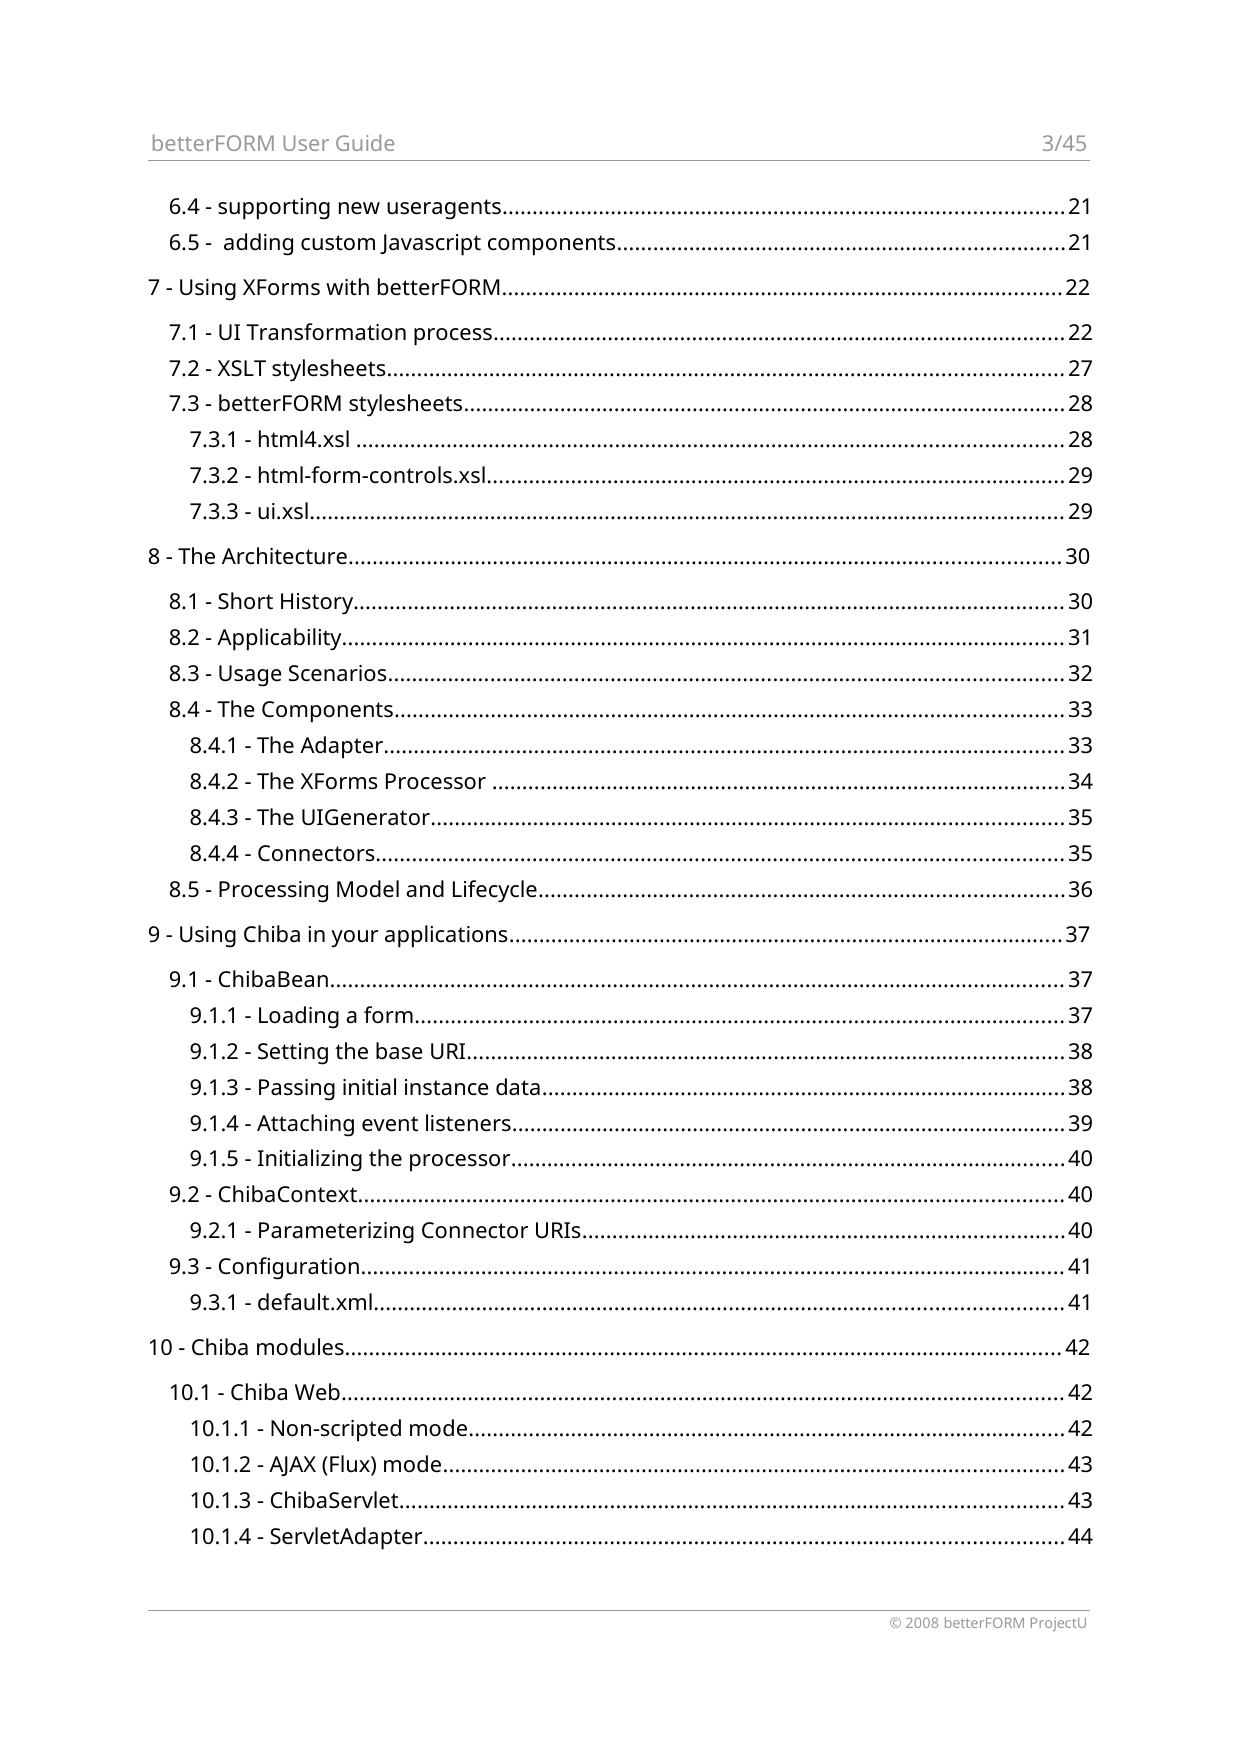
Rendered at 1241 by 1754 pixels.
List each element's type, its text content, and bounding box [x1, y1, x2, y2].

text 8.1 - Short History 30 [168, 586, 1093, 616]
text 9.1.4 - Attaching event listeners 39 [189, 1107, 1093, 1137]
text 8.3 - Usage Scenarios 32 [168, 658, 1093, 688]
text 7.2 - XSLT stylesheets 27 [168, 352, 1093, 382]
text 9.1.1 - Loading a form 37 [189, 999, 1093, 1029]
text 9.1.2 - Setting the base URI 38 [189, 1036, 1093, 1066]
text 8.5 - Processing Model and Lifecycle 36 [168, 874, 1093, 904]
text 7.3.1 - html4.xsl 28 [189, 424, 1093, 454]
text 10 - Chiba modules 42 [148, 1332, 1090, 1362]
text 10.1.3 - ChibaServlet 43 [189, 1485, 1093, 1515]
text 9.1 - ChibaBean 37 [168, 964, 1093, 994]
text 10.1.4 - ServletAdapter 44 [189, 1521, 1093, 1551]
text 10.1.2 - AJAX (Flux) mode 43 [189, 1449, 1093, 1479]
text 9.2.1 - Parameterizing Connector URIs 40 [189, 1215, 1093, 1245]
text 7 - Using XForms with betterFORM 22 [148, 271, 1090, 301]
text 8.4.3 - The UIGenerator 35 [189, 802, 1093, 832]
text 9.1.3 - Passing initial instance data 38 [189, 1071, 1093, 1101]
text 9.2 - ChibaContext 40 [168, 1179, 1093, 1209]
text 6.5 - adding custom Javascript components 21 [168, 226, 1093, 256]
text 8.4.2 - The XForms Processor 34 [189, 766, 1093, 796]
text 9.3.1 - default.xml 41 [189, 1287, 1093, 1317]
text 8.4.4 - Connectors 35 [189, 838, 1093, 868]
text 8 - The Architecture 30 [148, 541, 1090, 571]
text 7.3 - betterFORM stylesheets 28 [168, 388, 1093, 418]
text 9.1.5 - Initializing the processor 40 [189, 1143, 1093, 1173]
text 8.2 - Applicability 31 [168, 622, 1093, 652]
text 7.3.3 - ui.xsl 29 [189, 496, 1093, 526]
text 8.4.1 - The Adapter 33 [189, 730, 1093, 760]
text 6.4 - supporting new useragents 21 [168, 191, 1093, 221]
text 7.3.2 - html-form-controls.xsl 29 [189, 460, 1093, 490]
text 8.4 - The Components 33 [168, 694, 1093, 724]
text 9.3 - Configuration 41 [168, 1251, 1093, 1281]
text 10.1 - Chiba Web 42 [168, 1377, 1093, 1407]
text 9 - Using Chiba in your applications 37 [148, 919, 1090, 949]
text 10.1.1 - Non-scripted mode 42 [189, 1413, 1093, 1443]
text 7.1 - UI Transformation process 22 [168, 316, 1093, 346]
